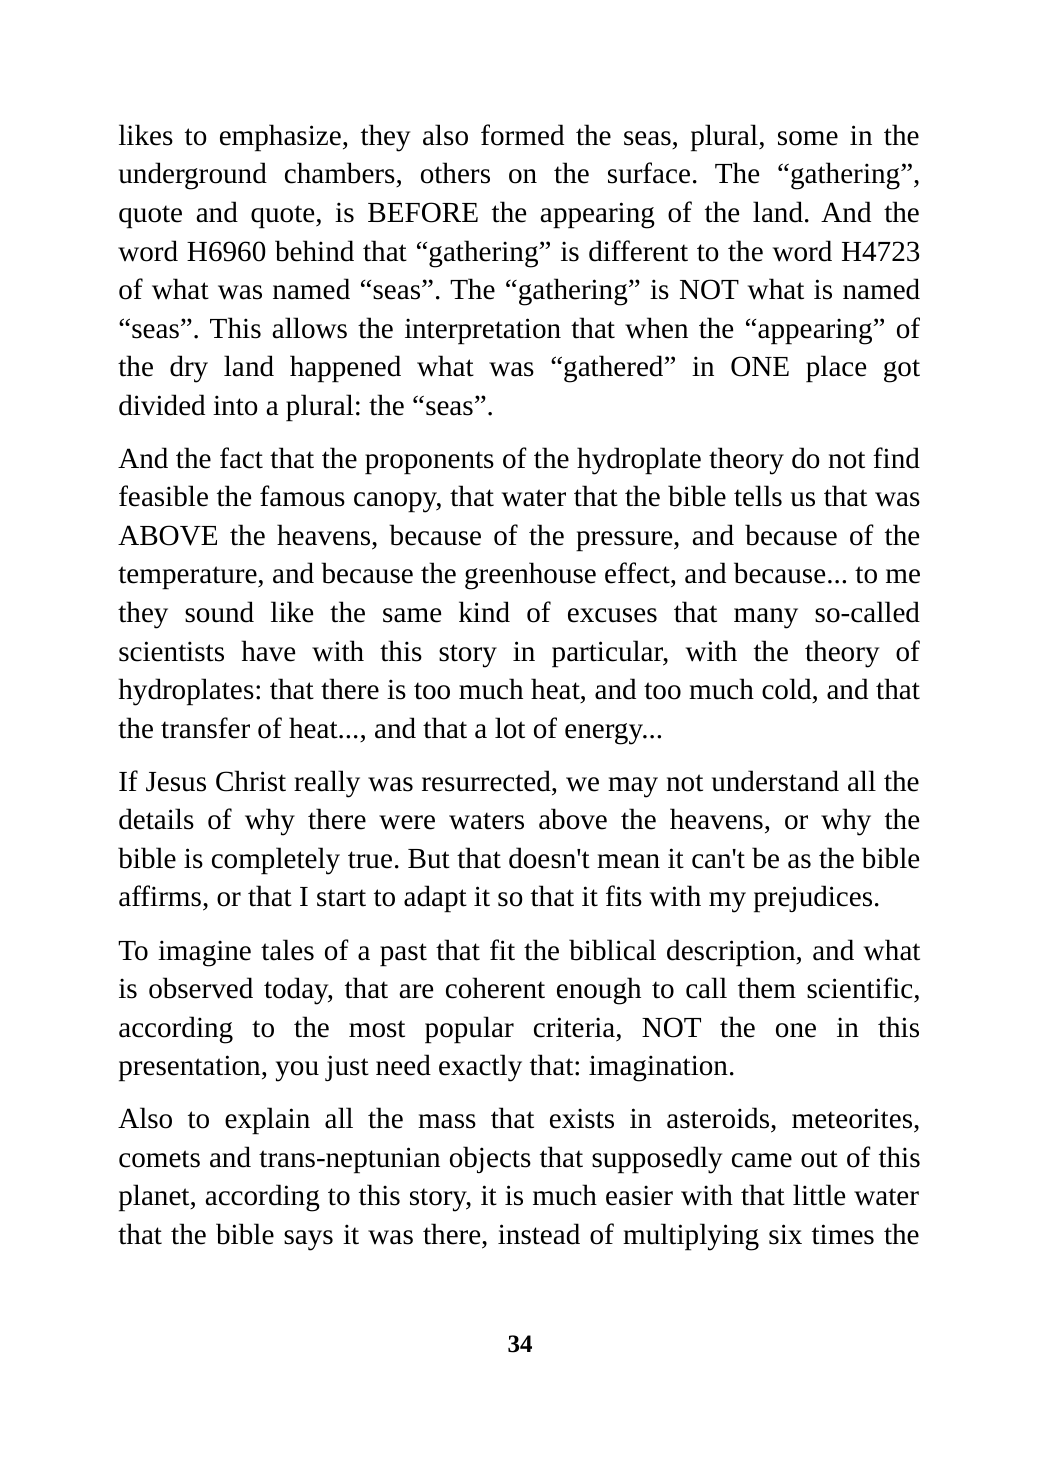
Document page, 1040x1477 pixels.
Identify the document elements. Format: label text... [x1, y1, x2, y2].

text If Jesus Christ really was resurrected, we may not understand all the details of why there were waters above the heavens, or why the bible is completely true. But that doesn't mean it can't be as the bible affirms, or that I start to adapt it so that it fits with my prejudices. [118, 764, 921, 913]
text And the fact that the proponents of the hydroplate theory do not find feasible the famous canopy, that water that the bible tells us that was ABOVE the heavens, because of the pressure, and because of the temperature, and because the greenhouse effect, and because... to me they sound like the same kind of excuses that many so-called scientists have with this story in particular, with the theory of hydroplates: that there is too much heat, and too much cold, and that the transfer of heat..., and that a lot of energy... [118, 441, 921, 744]
text Also to explain all the mass that exists in asteroids, meteorites, comets and trans-neptunian objects that supposedly came out of this planet, according to this story, it is much easier with that little water that the bible says it was there, instead of multiplying six times the [118, 1101, 921, 1251]
text To imagine tales of a past that fit the biblical description, and what is observed today, that are coherent enough to call them scientific, according to the most popular criteria, NOT the one in this presentation, you just need exactly that: imagination. [118, 933, 921, 1082]
text likes to emphasize, they also formed the seas, plural, some in the underground chambers, others on the surface. The “gathering”, quote and quote, is BEFORE the appearing of the land. And the word H6960 behind that “gathering” is different to the word H4723 of what was named “seas”. The “gathering” is NOT what is named “seas”. This allows the interpretation that when the “appearing” of the dry land happened what was “gathered” in ONE place got divided into a plural: the “seas”. [118, 118, 921, 421]
